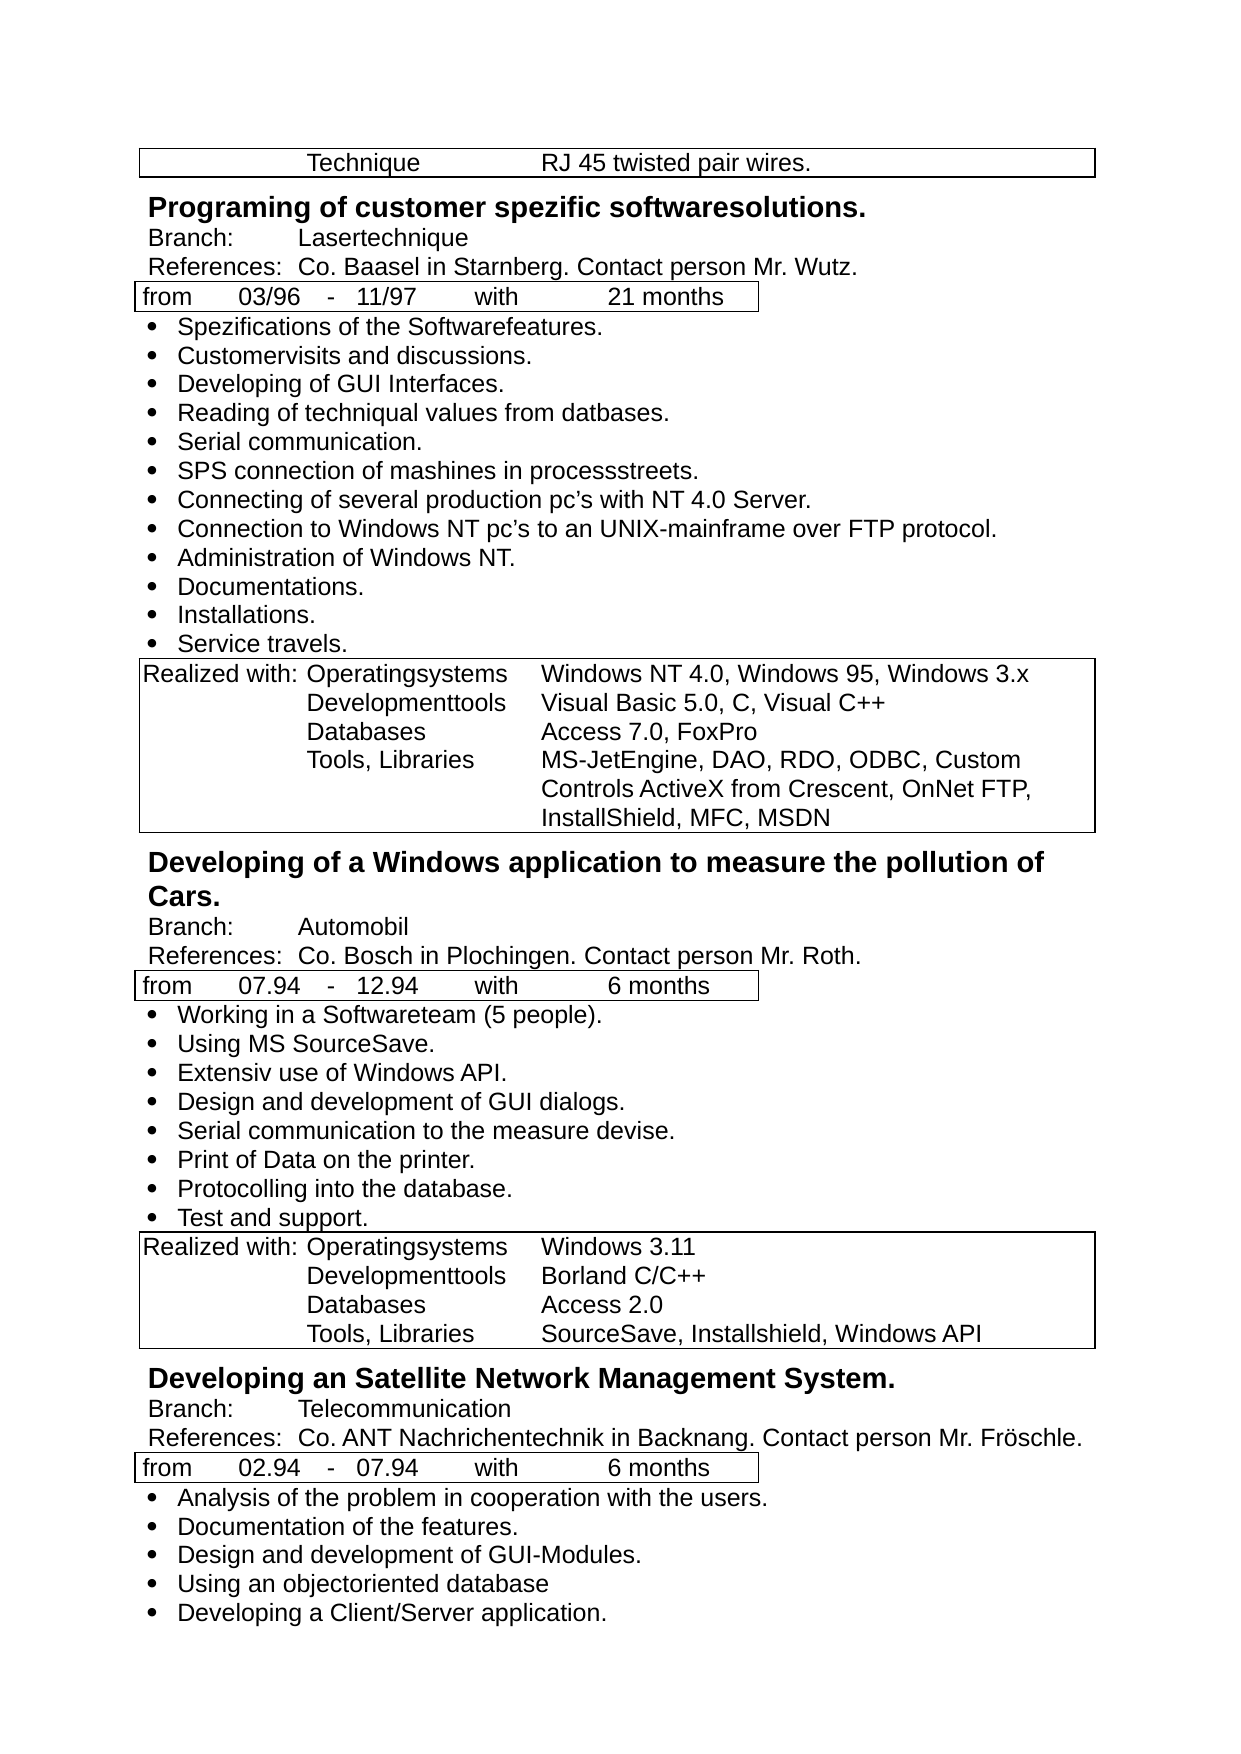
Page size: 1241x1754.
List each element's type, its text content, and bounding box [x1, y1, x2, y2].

subtitle Developing of a Windows application to measure the pollution of Cars. [148, 845, 1104, 912]
table_header - [319, 282, 349, 311]
table_header - [319, 971, 349, 999]
table_cell [140, 1319, 303, 1347]
list Spezifications of the Softwarefeatures. [148, 312, 1104, 341]
table_cell Technique [303, 149, 538, 176]
table_cell Databases [303, 1290, 538, 1319]
table_cell [140, 149, 303, 176]
text References: Co. ANT Nachrichentechnik in Backnang. Contact person Mr. Fröschle. [148, 1423, 1104, 1452]
list Test and support. [148, 1202, 1104, 1231]
list Analysis of the problem in cooperation with the users. [148, 1483, 1104, 1512]
table_header Realized with: [140, 659, 303, 688]
list Working in a Softwareteam (5 people). [148, 1001, 1104, 1029]
table_header 12.94 [349, 971, 467, 999]
list Reading of techniqual values from datbases. [148, 398, 1104, 427]
list Developing a Client/Server application. [148, 1598, 1104, 1627]
table_cell Access 2.0 [538, 1290, 1094, 1319]
table_header Realized with: [140, 1233, 303, 1261]
table_header with [467, 282, 600, 311]
list SPS connection of mashines in processstreets. [148, 456, 1104, 485]
text Branch: Automobil [148, 912, 1104, 941]
list Serial communication. [148, 427, 1104, 456]
table_header 02.94 [231, 1453, 319, 1482]
table_header from [136, 1453, 231, 1482]
list Documentations. [148, 571, 1104, 600]
table_cell Visual Basic 5.0, C, Visual C++ [538, 688, 1094, 717]
list Documentation of the features. [148, 1512, 1104, 1541]
table_header Operatingsystems [303, 659, 538, 688]
table_header 6 months [600, 971, 758, 999]
list Administration of Windows NT. [148, 543, 1104, 571]
table_cell RJ 45 twisted pair wires. [538, 149, 1094, 176]
table_header Windows NT 4.0, Windows 95, Windows 3.x [538, 659, 1094, 688]
table_header 07.94 [231, 971, 319, 999]
list Extensiv use of Windows API. [148, 1058, 1104, 1087]
table_cell Access 7.0, FoxPro [538, 717, 1094, 745]
table_cell MS-JetEngine, DAO, RDO, ODBC, Custom Controls ActiveX from Crescent, OnNet FTP, InstallShield, MFC, MSDN [538, 745, 1094, 832]
table_cell Developmenttools [303, 1261, 538, 1290]
list Design and development of GUI-Modules. [148, 1541, 1104, 1569]
table_cell Tools, Libraries [303, 745, 538, 832]
subtitle Programing of customer spezific softwaresolutions. [148, 190, 1104, 223]
list Design and development of GUI dialogs. [148, 1087, 1104, 1116]
table_header from [136, 282, 231, 311]
text References: Co. Baasel in Starnberg. Contact person Mr. Wutz. [148, 252, 1104, 281]
table_cell [140, 717, 303, 745]
table_cell Borland C/C++ [538, 1261, 1094, 1290]
table_header 03/96 [231, 282, 319, 311]
table_cell [140, 1290, 303, 1319]
list Using MS SourceSave. [148, 1029, 1104, 1058]
table_header 21 months [600, 282, 758, 311]
table_header Windows 3.11 [538, 1233, 1094, 1261]
table_header - [319, 1453, 349, 1482]
table_header Operatingsystems [303, 1233, 538, 1261]
table_cell [140, 688, 303, 717]
table_cell Databases [303, 717, 538, 745]
table_cell Developmenttools [303, 688, 538, 717]
list Print of Data on the printer. [148, 1145, 1104, 1174]
list Installations. [148, 600, 1104, 629]
subtitle Developing an Satellite Network Management System. [148, 1361, 1104, 1394]
text References: Co. Bosch in Plochingen. Contact person Mr. Roth. [148, 941, 1104, 970]
list Customervisits and discussions. [148, 341, 1104, 369]
list Using an objectoriented database [148, 1569, 1104, 1598]
table_cell [140, 745, 303, 832]
list Connecting of several production pc’s with NT 4.0 Server. [148, 485, 1104, 514]
table_header 07.94 [349, 1453, 467, 1482]
table_header 11/97 [349, 282, 467, 311]
list Connection to Windows NT pc’s to an UNIX-mainframe over FTP protocol. [148, 514, 1104, 543]
table_header from [136, 971, 231, 999]
text Branch: Telecommunication [148, 1394, 1104, 1423]
table_cell [140, 1261, 303, 1290]
table_header with [467, 971, 600, 999]
list Service travels. [148, 629, 1104, 658]
list Developing of GUI Interfaces. [148, 369, 1104, 398]
table_header 6 months [600, 1453, 758, 1482]
table_cell Tools, Libraries [303, 1319, 538, 1347]
table_cell SourceSave, Installshield, Windows API [538, 1319, 1094, 1347]
table_header with [467, 1453, 600, 1482]
list Protocolling into the database. [148, 1174, 1104, 1202]
text Branch: Lasertechnique [148, 223, 1104, 252]
list Serial communication to the measure devise. [148, 1116, 1104, 1145]
